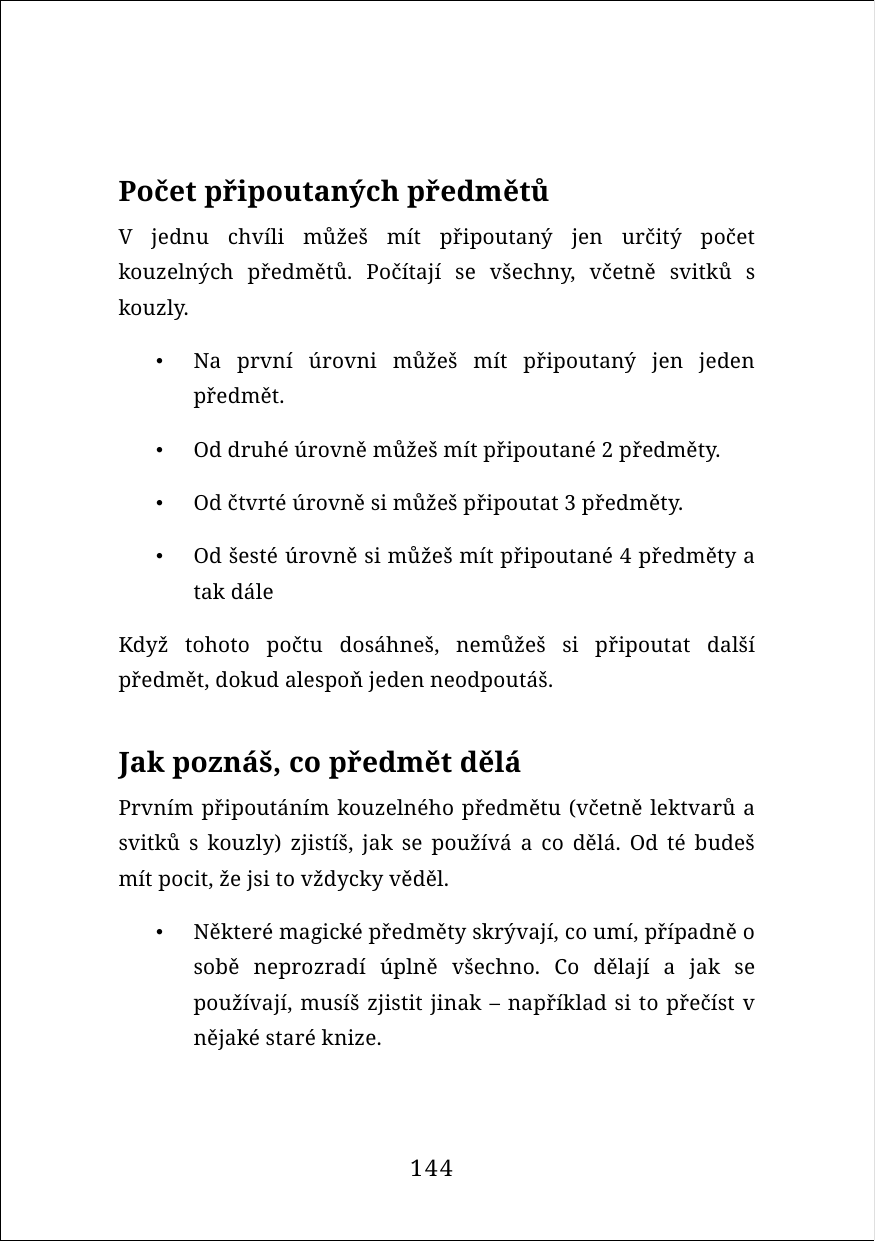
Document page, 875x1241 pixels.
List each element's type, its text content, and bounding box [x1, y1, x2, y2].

list Některé magické předměty skrývají, co umí, případně o sobě neprozradí úplně všechno. Co dělají a jak se používají, musíš zjistit jinak – například si to přečíst v nějaké staré knize. [156, 917, 756, 1052]
text V jednu chvíli můžeš mít připoutaný jen určitý počet kouzelných předmětů. Počítají se všechny, včetně svitků s kouzly. [118, 222, 756, 321]
subtitle Jak poznáš, co předmět dělá [118, 742, 756, 781]
list Od šesté úrovně si můžeš mít připoutané 4 předměty a tak dále [156, 541, 756, 605]
list Od druhé úrovně můžeš mít připoutané 2 předměty. [156, 435, 756, 463]
list Od čtvrté úrovně si můžeš připoutat 3 předměty. [156, 488, 756, 517]
subtitle Počet připoutaných předmětů [118, 172, 756, 210]
list Na první úrovni můžeš mít připoutaný jen jeden předmět. [156, 346, 756, 410]
text Prvním připoutáním kouzelného předmětu (včetně lektvarů a svitků s kouzly) zjistíš, jak se používá a co dělá. Od té budeš mít pocit, že jsi to vždycky věděl. [118, 793, 756, 892]
text Když tohoto počtu dosáhneš, nemůžeš si připoutat další předmět, dokud alespoň jeden neodpoutáš. [118, 630, 756, 694]
